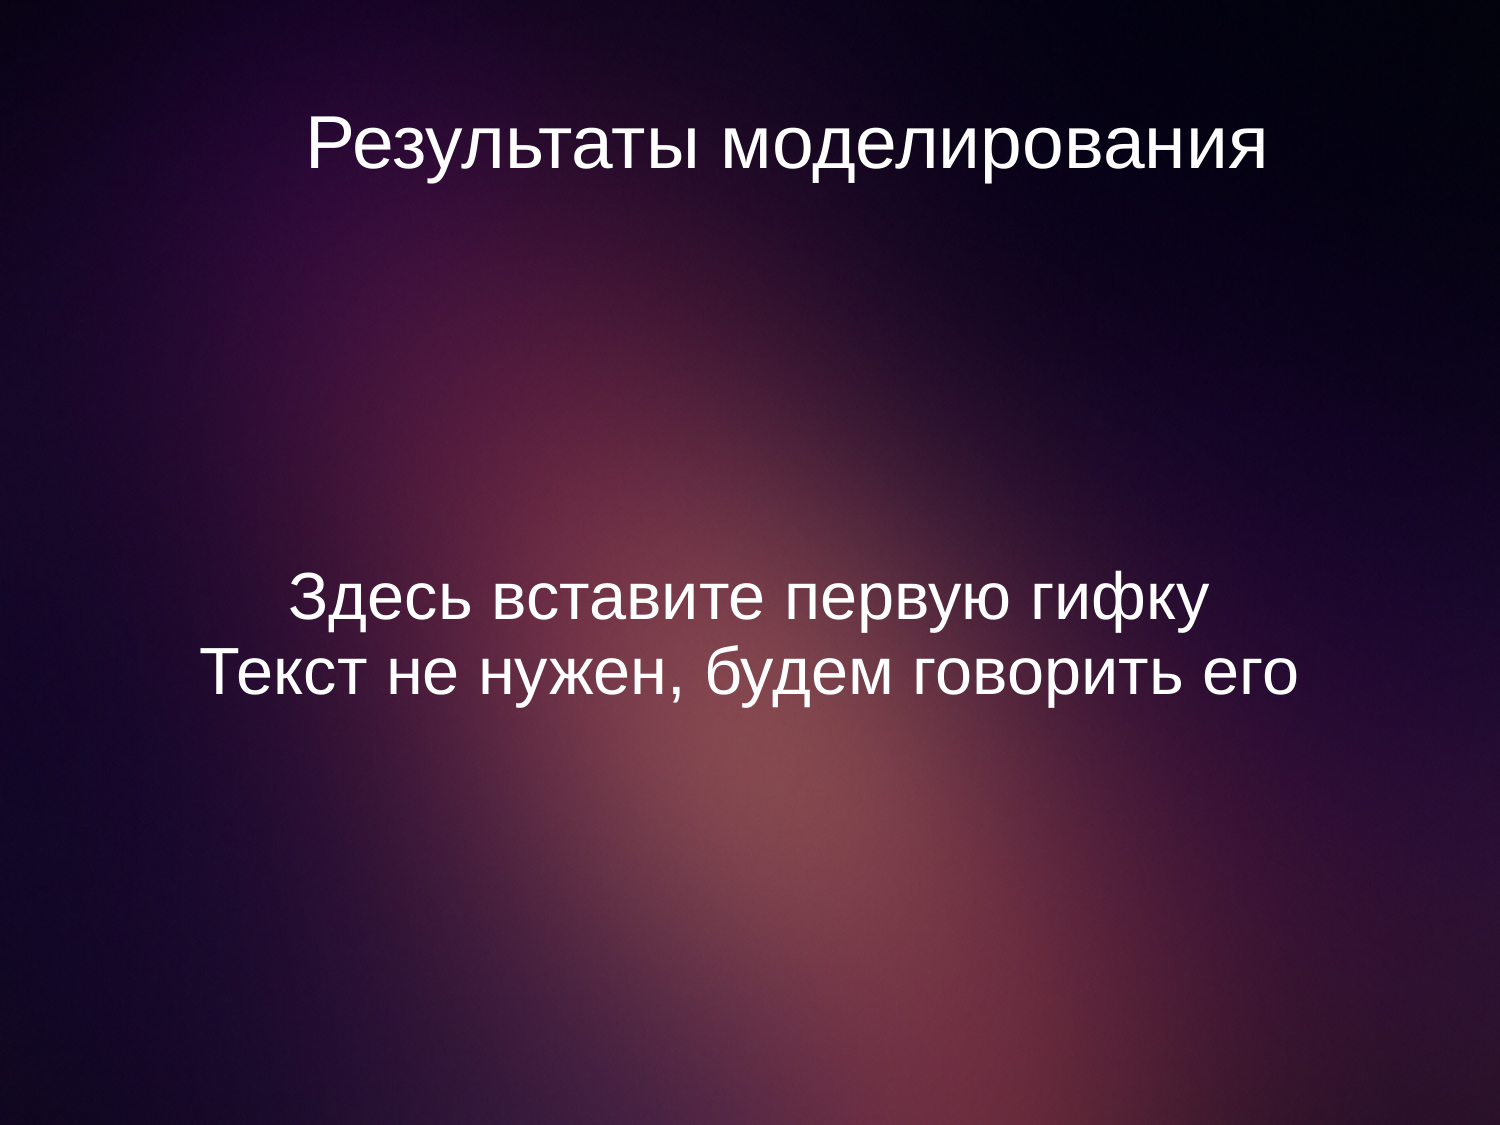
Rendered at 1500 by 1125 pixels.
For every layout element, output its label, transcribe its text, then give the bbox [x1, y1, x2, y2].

subtitle Здесь вставите первую гифку Текст не нужен, будем говорить его [75, 262, 1425, 1005]
picture [0, 0, 1500, 1125]
title Результаты моделирования [75, 45, 1425, 233]
